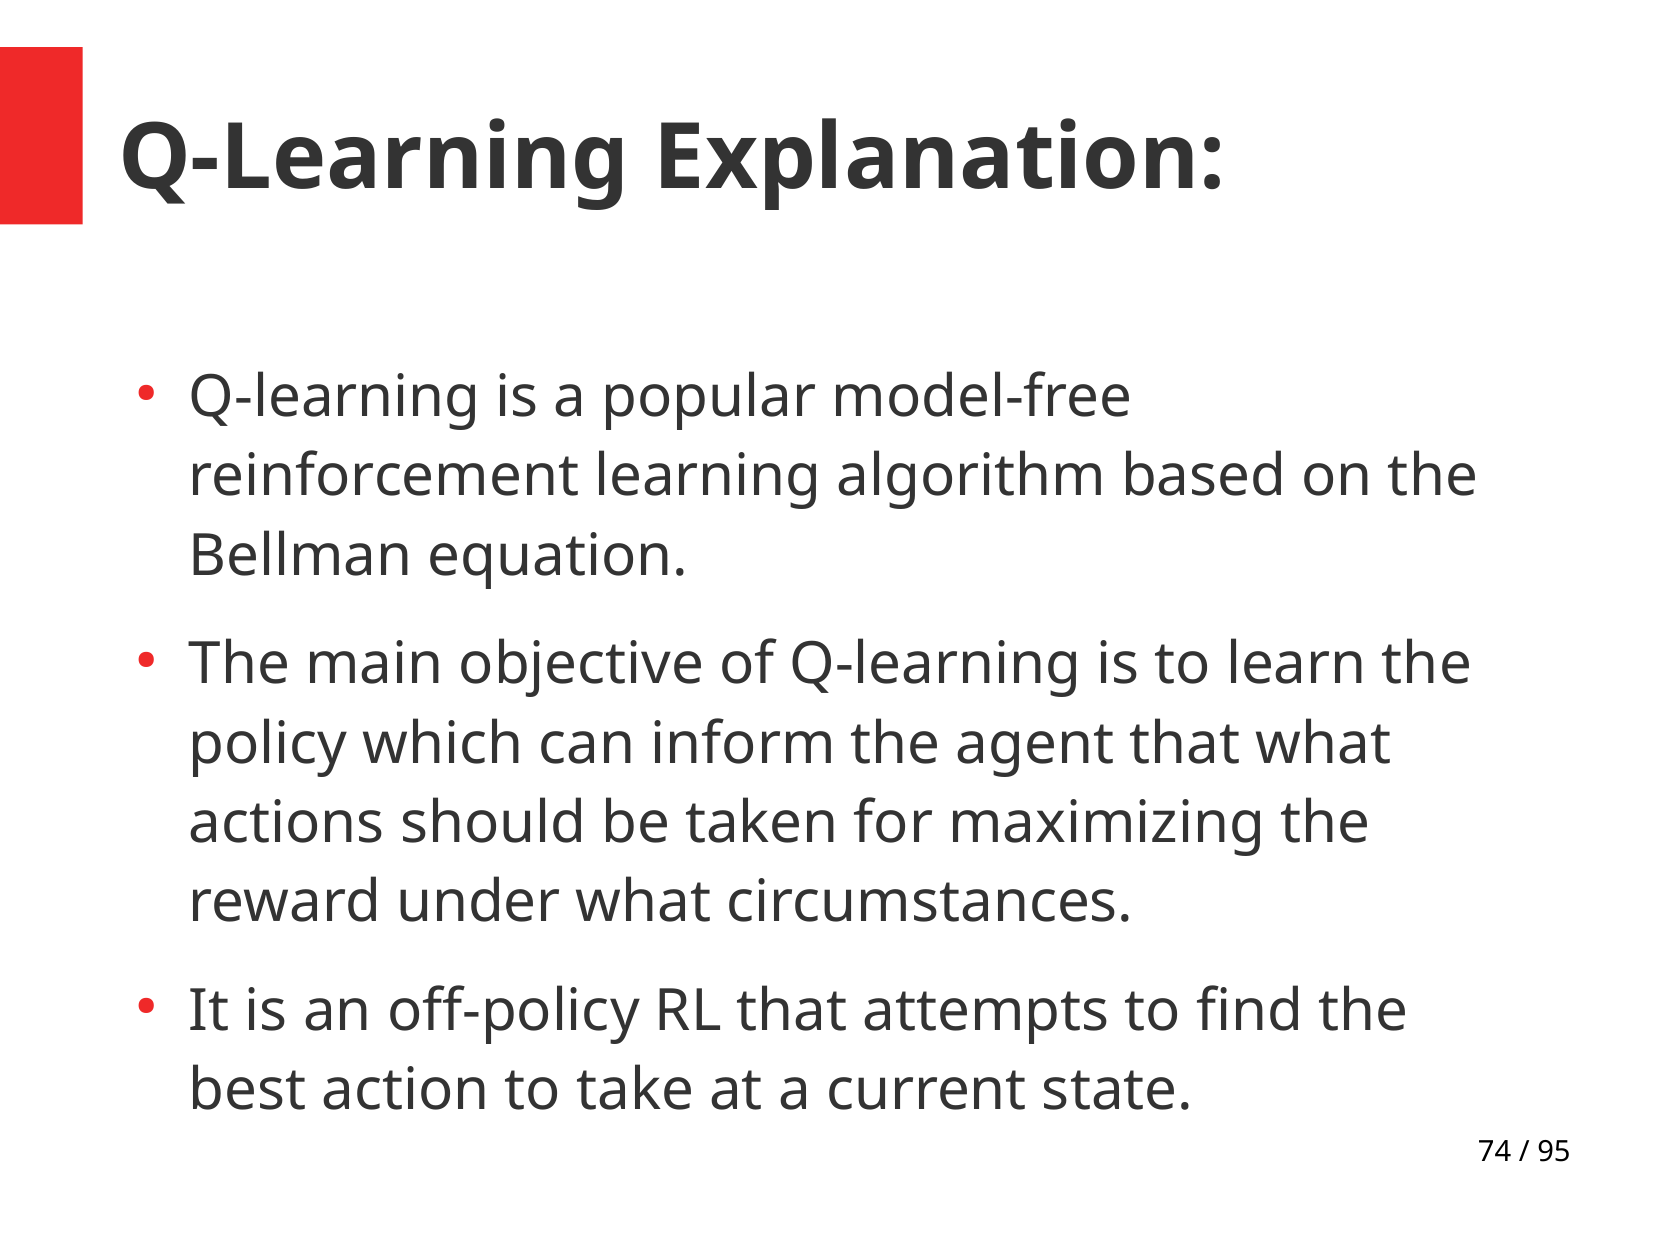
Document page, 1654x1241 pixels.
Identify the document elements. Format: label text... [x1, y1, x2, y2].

list Q-learning is a popular model-free reinforcement learning algorithm based on the Bellman equation. The main objective of Q-learning is to learn the policy which can inform the agent that what actions should be taken for maximizing the reward under what circumstances. It is an off-policy RL that attempts to find the best action to take at a current state. [118, 354, 1536, 1074]
title Q-Learning Explanation: [118, 49, 1571, 257]
